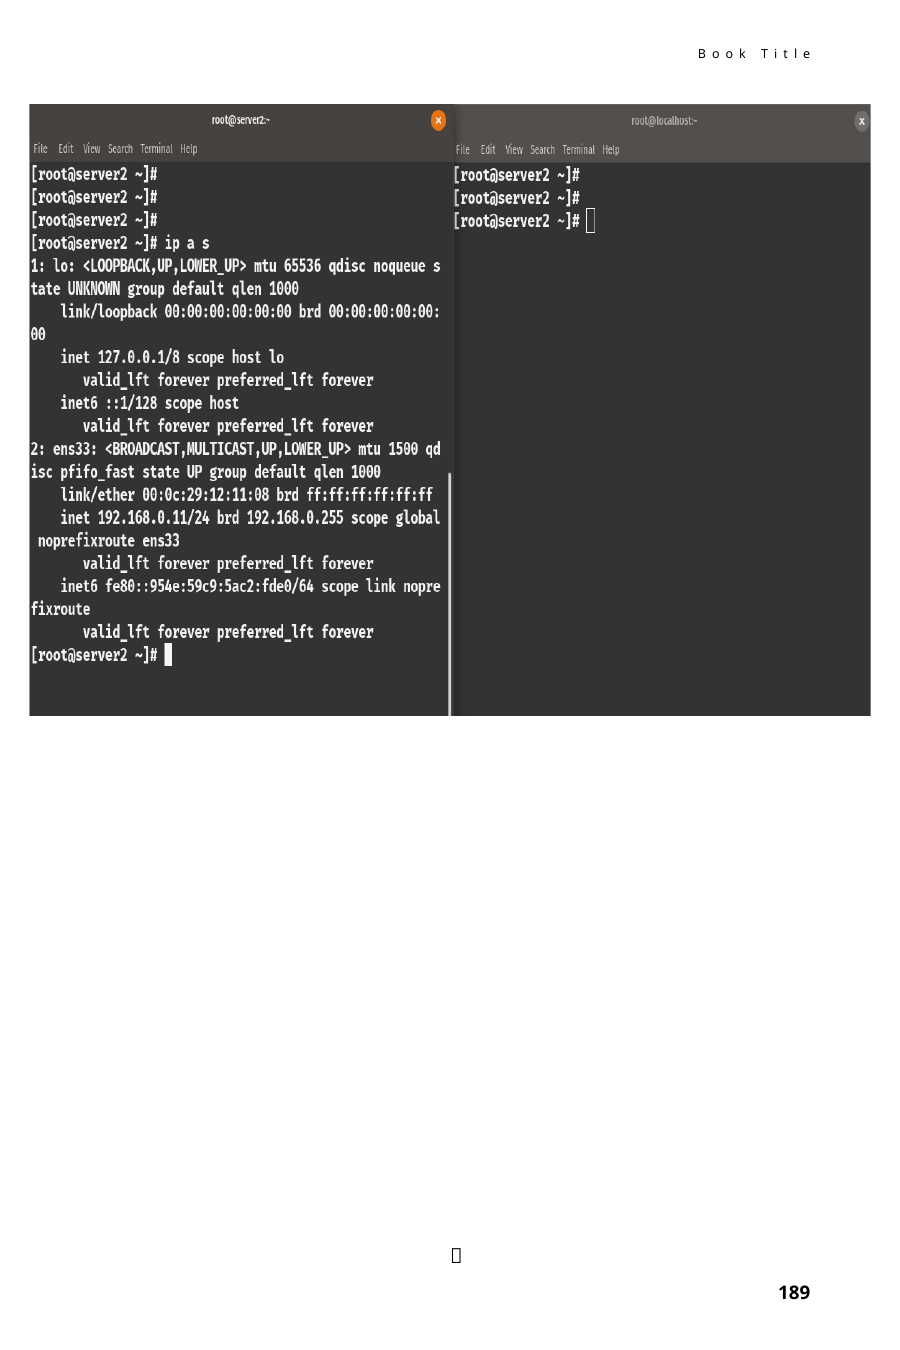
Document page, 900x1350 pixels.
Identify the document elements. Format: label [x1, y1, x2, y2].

picture [29, 104, 871, 716]
